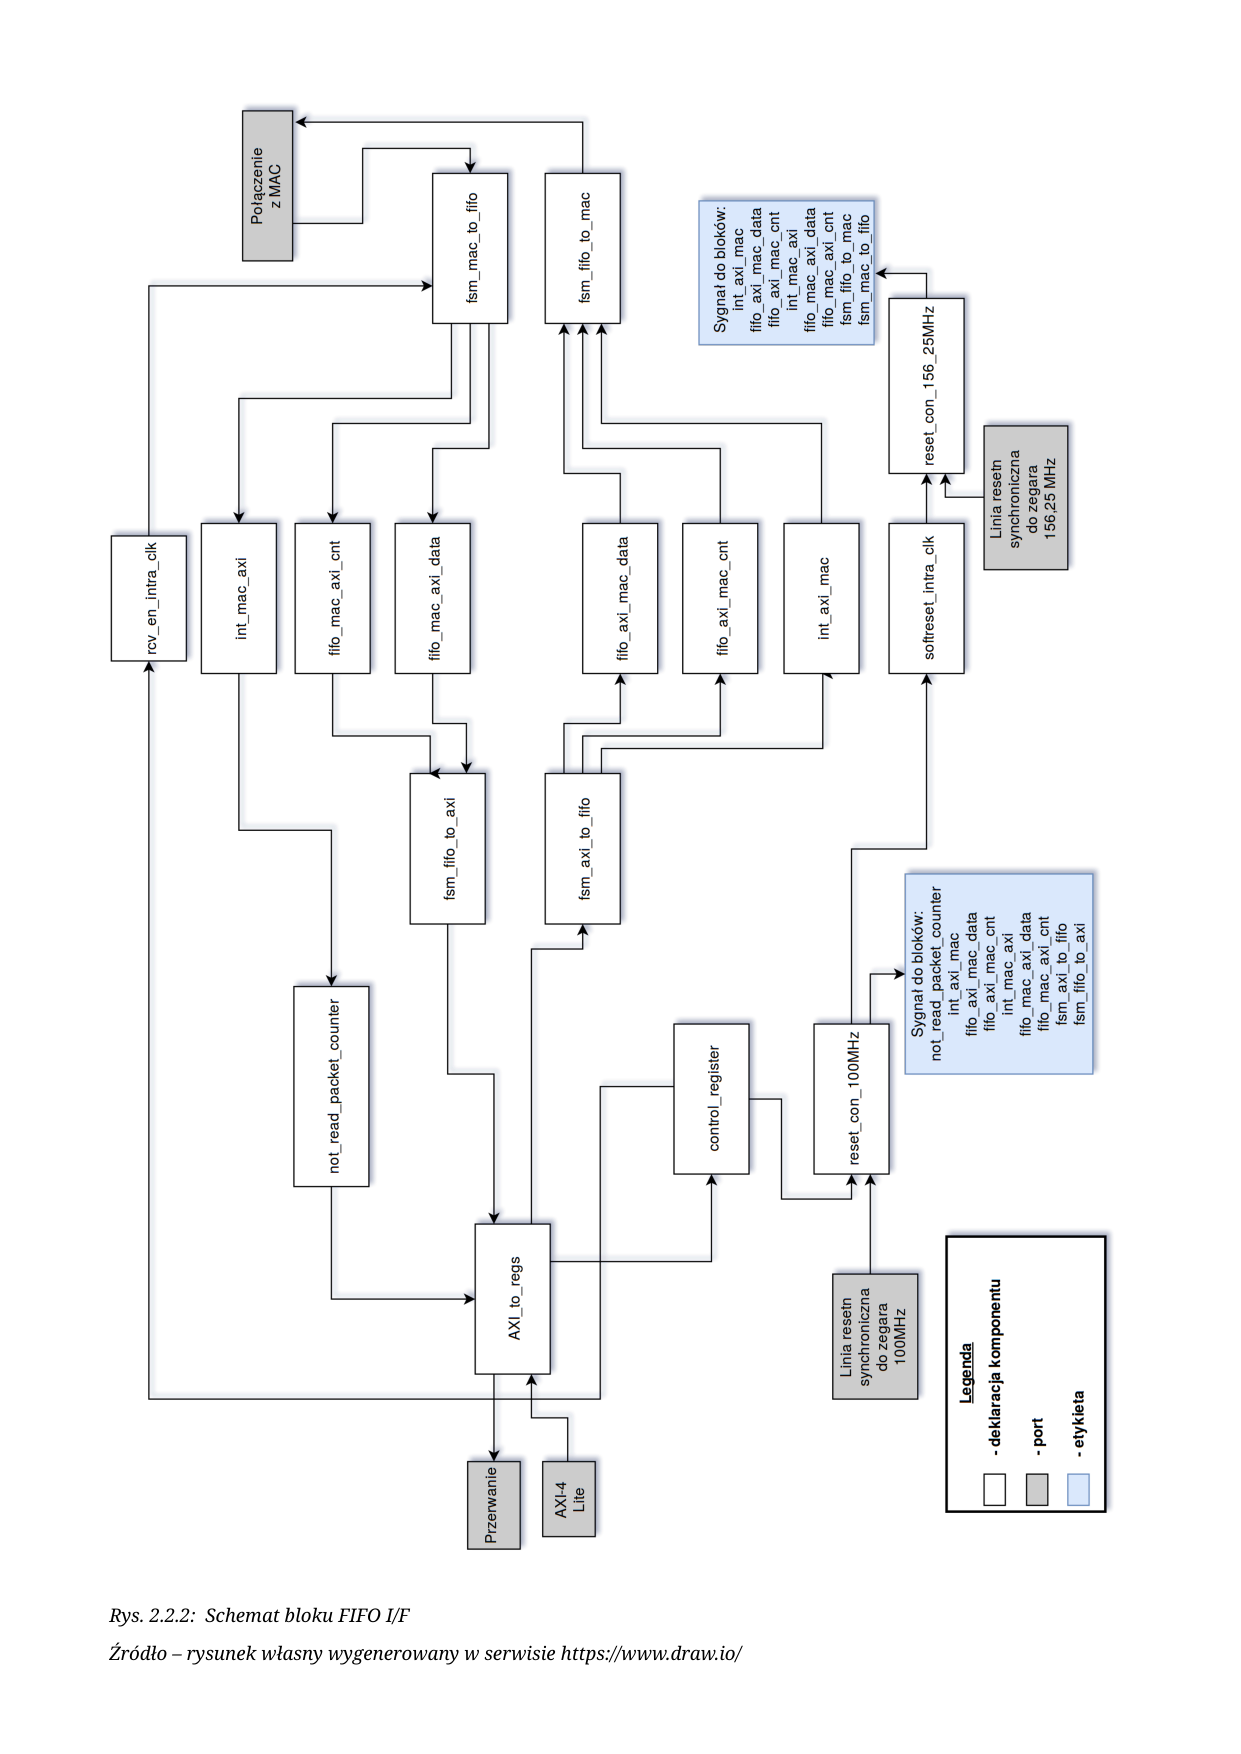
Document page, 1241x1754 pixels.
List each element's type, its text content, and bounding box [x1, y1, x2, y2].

picture [109, 101, 1116, 1551]
text Rys. 2.2.2: Schemat bloku FIFO I/F Źródło – rysunek własny wygenerowany w serwisie https://www.draw.io/ [109, 1551, 1115, 1666]
